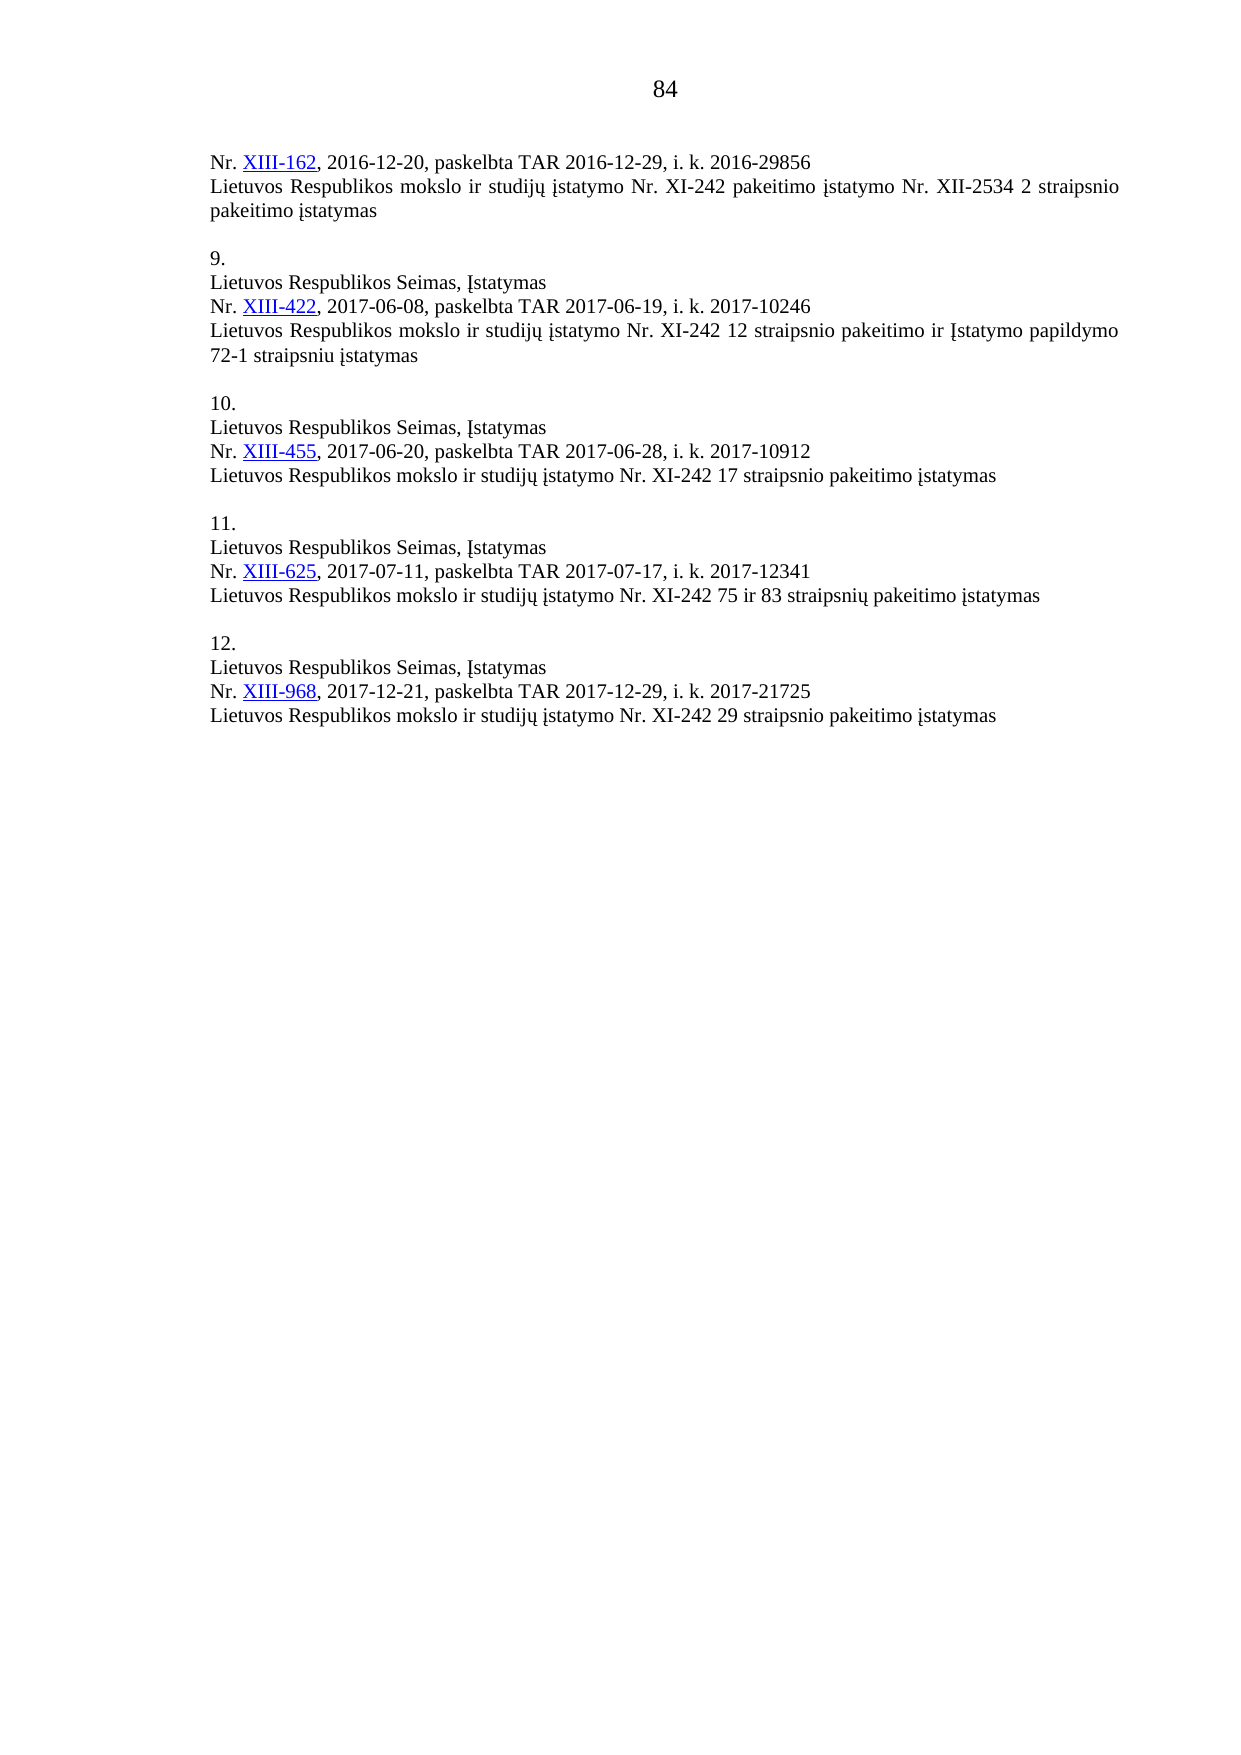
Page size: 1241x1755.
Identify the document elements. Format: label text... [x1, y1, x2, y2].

text Nr. XIII-625, 2017-07-11, paskelbta TAR 2017-07-17, i. k. 2017-12341 [210, 559, 1120, 583]
text 11. [210, 511, 1120, 535]
text Nr. XIII-968, 2017-12-21, paskelbta TAR 2017-12-29, i. k. 2017-21725 [210, 679, 1120, 703]
text 10. [210, 391, 1120, 415]
text Lietuvos Respublikos Seimas, Įstatymas [210, 535, 1120, 559]
text Lietuvos Respublikos mokslo ir studijų įstatymo Nr. XI-242 12 straipsnio pakeitimo ir Įstatymo papildymo 72-1 straipsniu įstatymas [210, 318, 1120, 367]
text Nr. XIII-162, 2016-12-20, paskelbta TAR 2016-12-29, i. k. 2016-29856 [210, 150, 1120, 174]
text 9. [210, 246, 1120, 270]
text Lietuvos Respublikos Seimas, Įstatymas [210, 270, 1120, 294]
text Lietuvos Respublikos Seimas, Įstatymas [210, 655, 1120, 679]
text Nr. XIII-455, 2017-06-20, paskelbta TAR 2017-06-28, i. k. 2017-10912 [210, 439, 1120, 463]
text Lietuvos Respublikos mokslo ir studijų įstatymo Nr. XI-242 75 ir 83 straipsnių pakeitimo įstatymas [210, 583, 1120, 607]
text Lietuvos Respublikos mokslo ir studijų įstatymo Nr. XI-242 pakeitimo įstatymo Nr. XII-2534 2 straipsnio pakeitimo įstatymas [210, 174, 1120, 222]
text Nr. XIII-422, 2017-06-08, paskelbta TAR 2017-06-19, i. k. 2017-10246 [210, 294, 1120, 318]
text 12. [210, 631, 1120, 655]
text Lietuvos Respublikos mokslo ir studijų įstatymo Nr. XI-242 17 straipsnio pakeitimo įstatymas [210, 463, 1120, 487]
text Lietuvos Respublikos mokslo ir studijų įstatymo Nr. XI-242 29 straipsnio pakeitimo įstatymas [210, 703, 1120, 727]
text Lietuvos Respublikos Seimas, Įstatymas [210, 415, 1120, 439]
